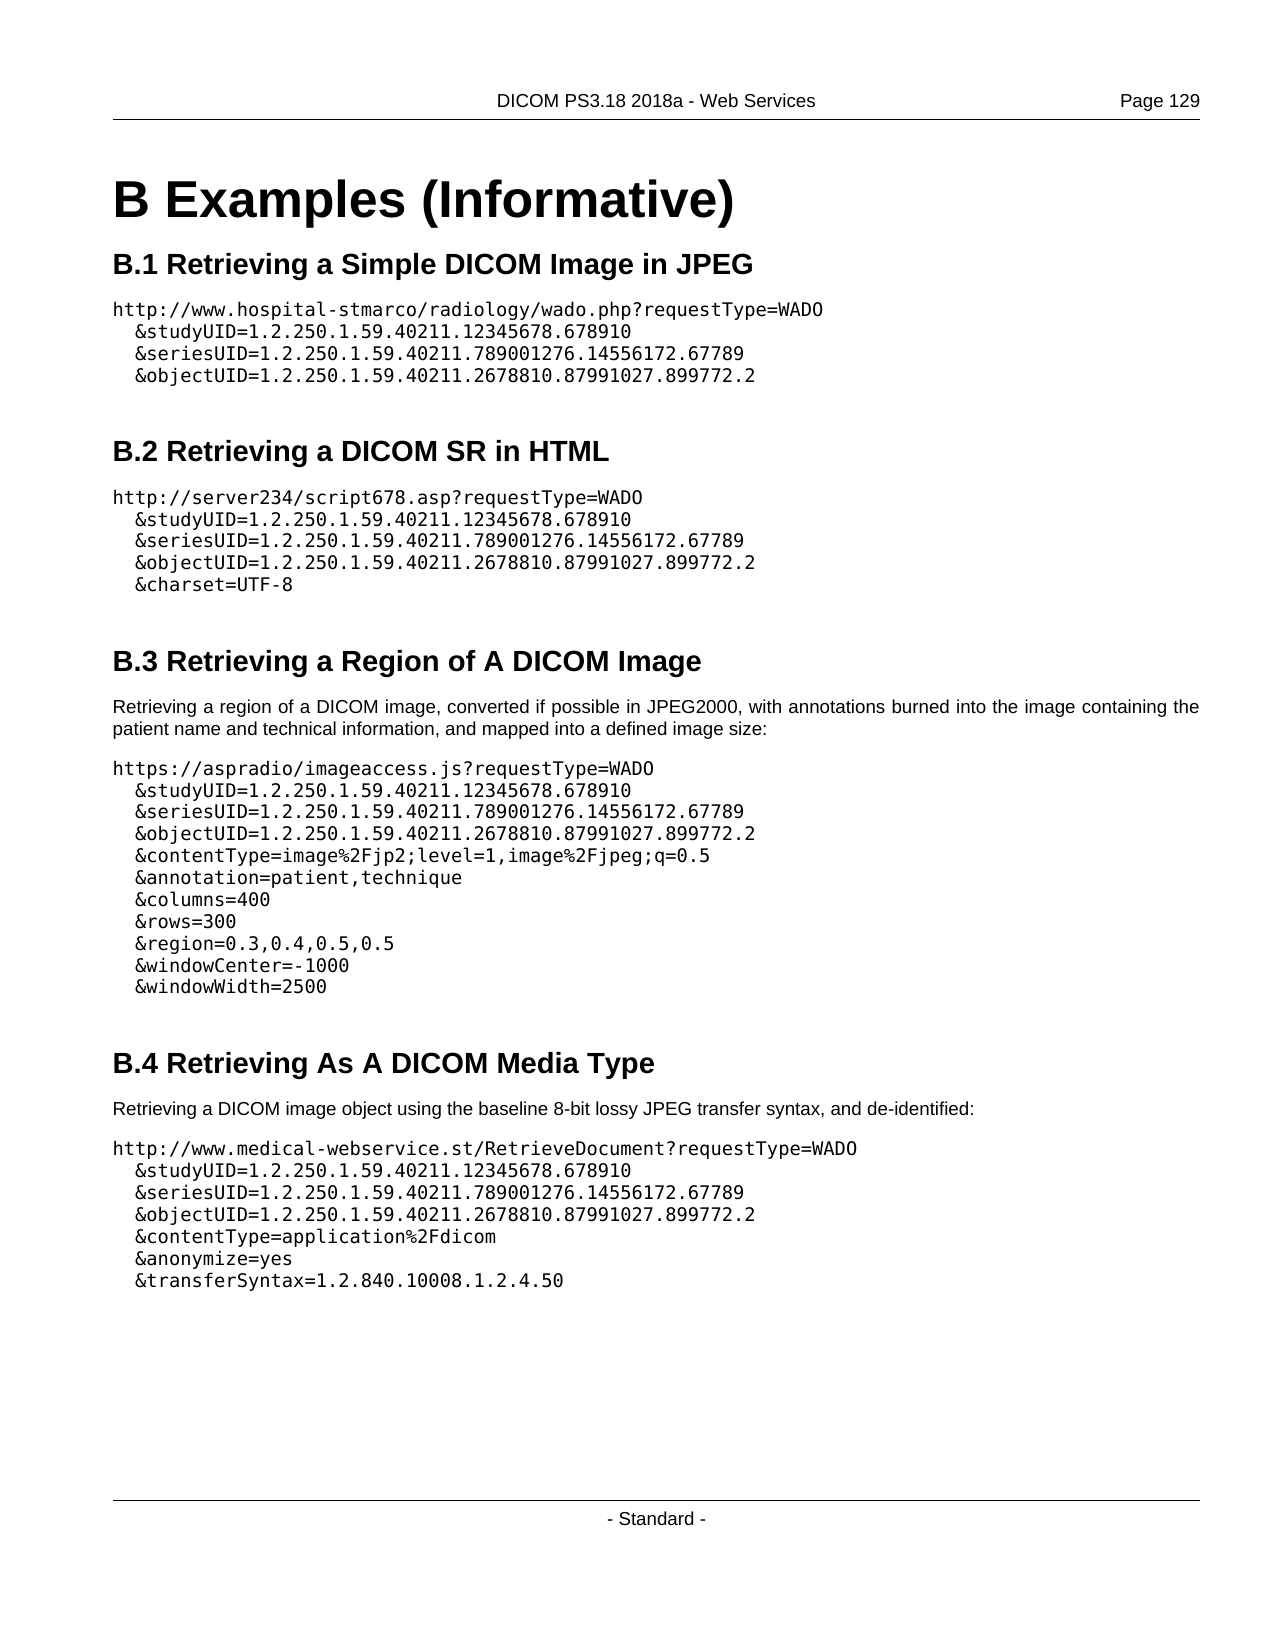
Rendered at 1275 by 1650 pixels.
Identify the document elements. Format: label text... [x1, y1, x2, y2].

text http://www.hospital-stmarco/radiology/wado.php?requestType=WADO &studyUID=1.2.250.1.59.40211.12345678.678910 &seriesUID=1.2.250.1.59.40211.789001276.14556172.67789 &objectUID=1.2.250.1.59.40211.2678810.87991027.899772.2 [112, 299, 1200, 416]
text http://www.medical-webservice.st/RetrieveDocument?requestType=WADO &studyUID=1.2.250.1.59.40211.12345678.678910 &seriesUID=1.2.250.1.59.40211.789001276.14556172.67789 &objectUID=1.2.250.1.59.40211.2678810.87991027.899772.2 &contentType=application%2Fdicom &anonymize=yes &transferSyntax=1.2.840.10008.1.2.4.50 [112, 1138, 1200, 1320]
text B.4 Retrieving As A DICOM Media Type [112, 1046, 1200, 1079]
text B Examples (Informative) [112, 169, 1200, 228]
text https://aspradio/imageaccess.js?requestType=WADO &studyUID=1.2.250.1.59.40211.12345678.678910 &seriesUID=1.2.250.1.59.40211.789001276.14556172.67789 &objectUID=1.2.250.1.59.40211.2678810.87991027.899772.2 &contentType=image%2Fjp2;level=1,image%2Fjpeg;q=0.5 &annotation=patient,technique &columns=400 &rows=300 &region=0.3,0.4,0.5,0.5 &windowCenter=-1000 &windowWidth=2500 [112, 758, 1200, 1027]
text B.2 Retrieving a DICOM SR in HTML [112, 434, 1200, 468]
text http://server234/script678.asp?requestType=WADO &studyUID=1.2.250.1.59.40211.12345678.678910 &seriesUID=1.2.250.1.59.40211.789001276.14556172.67789 &objectUID=1.2.250.1.59.40211.2678810.87991027.899772.2 &charset=UTF-8 [112, 487, 1200, 625]
text B.1 Retrieving a Simple DICOM Image in JPEG [112, 247, 1200, 281]
text Retrieving a region of a DICOM image, converted if possible in JPEG2000, with annotations burned into the image containing the patient name and technical information, and mapped into a defined image size: [112, 696, 1200, 739]
text B.3 Retrieving a Region of A DICOM Image [112, 643, 1200, 677]
text Retrieving a DICOM image object using the baseline 8-bit lossy JPEG transfer syntax, and de-identified: [112, 1098, 1200, 1120]
